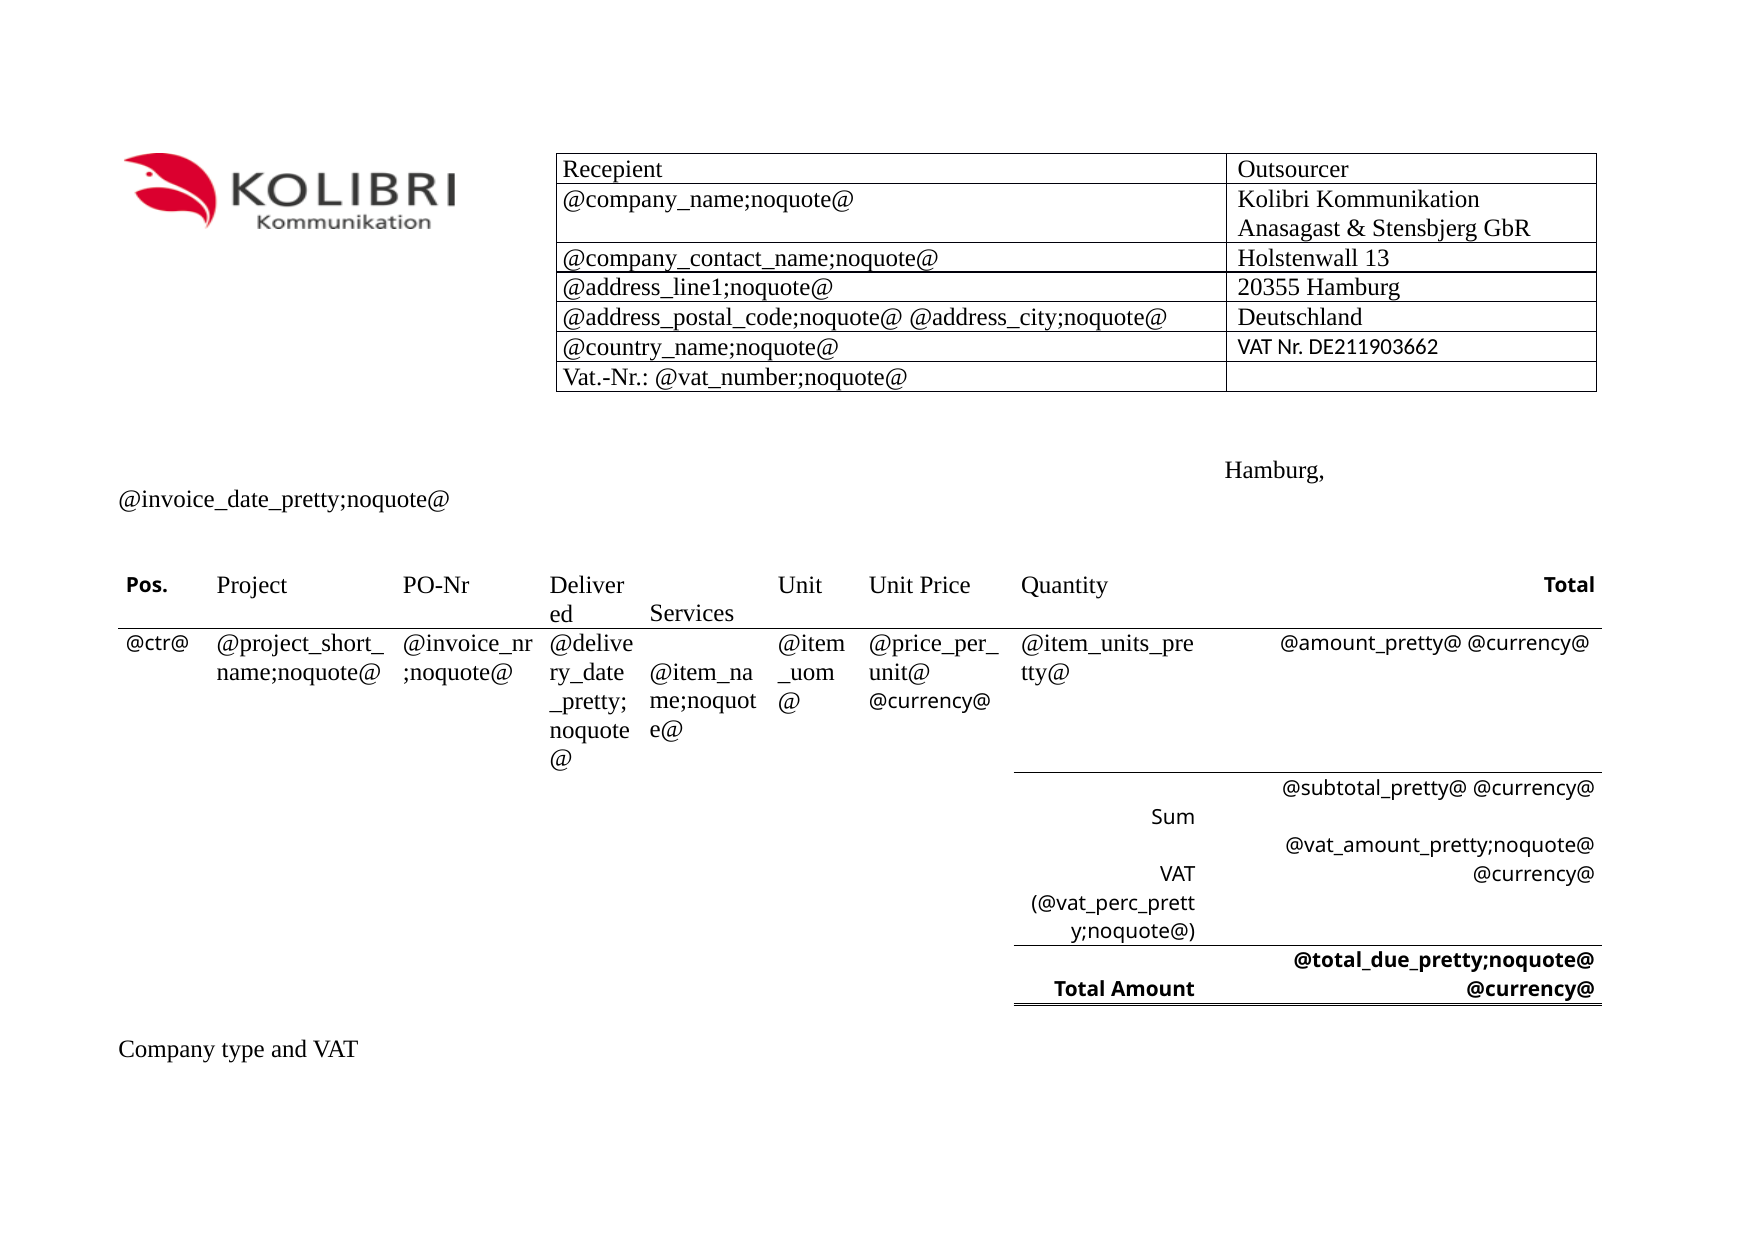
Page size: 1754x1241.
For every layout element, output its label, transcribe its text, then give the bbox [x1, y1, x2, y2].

table_header Outsourcer [1227, 154, 1596, 183]
table_cell [1227, 362, 1596, 391]
table_cell @item_uom@ [770, 629, 861, 772]
table_cell @subtotal_pretty@ @currency@ [1202, 773, 1602, 830]
text Hamburg, @invoice_date_pretty;noquote@ [118, 426, 1606, 512]
table_cell @price_per_unit@ @currency@ [861, 629, 1013, 772]
table_header [118, 148, 557, 426]
picture [123, 153, 455, 229]
table_cell 20355 Hamburg [1227, 273, 1596, 301]
table_cell Total Amount [1014, 946, 1202, 1003]
table_cell Holstenwall 13 [1227, 243, 1596, 271]
table_cell @delivery_date_pretty;noquote@ [542, 629, 642, 772]
table_cell @vat_amount_pretty;noquote@ @currency@ [1202, 830, 1602, 944]
table_header Services [642, 570, 770, 627]
table_cell @amount_pretty@ @currency@ [1202, 629, 1602, 772]
table_cell VAT Nr. DE211903662 [1227, 332, 1596, 361]
table_cell @ctr@ [118, 629, 209, 772]
table_header Pos. [118, 570, 209, 627]
table_cell @total_due_pretty;noquote@ @currency@ [1202, 946, 1602, 1003]
table_header Project [209, 570, 395, 627]
table_header Delivered [542, 570, 642, 627]
table_header [557, 148, 1606, 426]
table_cell [118, 772, 1013, 1003]
table_cell @address_postal_code;noquote@ @address_city;noquote@ [557, 302, 1226, 331]
table_header Unit Price [861, 570, 1013, 627]
table_cell Deutschland [1227, 302, 1596, 331]
table_header Quantity [1014, 570, 1202, 627]
table_cell VAT (@vat_perc_pretty;noquote@) [1014, 830, 1202, 944]
table_cell @project_short_name;noquote@ [209, 629, 395, 772]
table_cell @company_name;noquote@ [557, 184, 1226, 242]
table_cell @country_name;noquote@ [557, 332, 1226, 361]
text Company type and VAT [118, 1034, 1606, 1063]
table_cell @item_name;noquote@ [642, 629, 770, 772]
table_header Total [1202, 570, 1602, 627]
table_cell @address_line1;noquote@ [557, 273, 1226, 301]
table_cell @company_contact_name;noquote@ [557, 243, 1226, 271]
table_cell Vat.-Nr.: @vat_number;noquote@ [557, 362, 1226, 391]
table_header PO-Nr [395, 570, 542, 627]
table_header Unit [770, 570, 861, 627]
table_cell Sum [1014, 773, 1202, 830]
table_cell Kolibri Kommunikation Anasagast & Stensbjerg GbR [1227, 184, 1596, 242]
table_cell @invoice_nr;noquote@ [395, 629, 542, 772]
table_header Recepient [557, 154, 1226, 183]
table_cell @item_units_pretty@ [1014, 629, 1202, 772]
